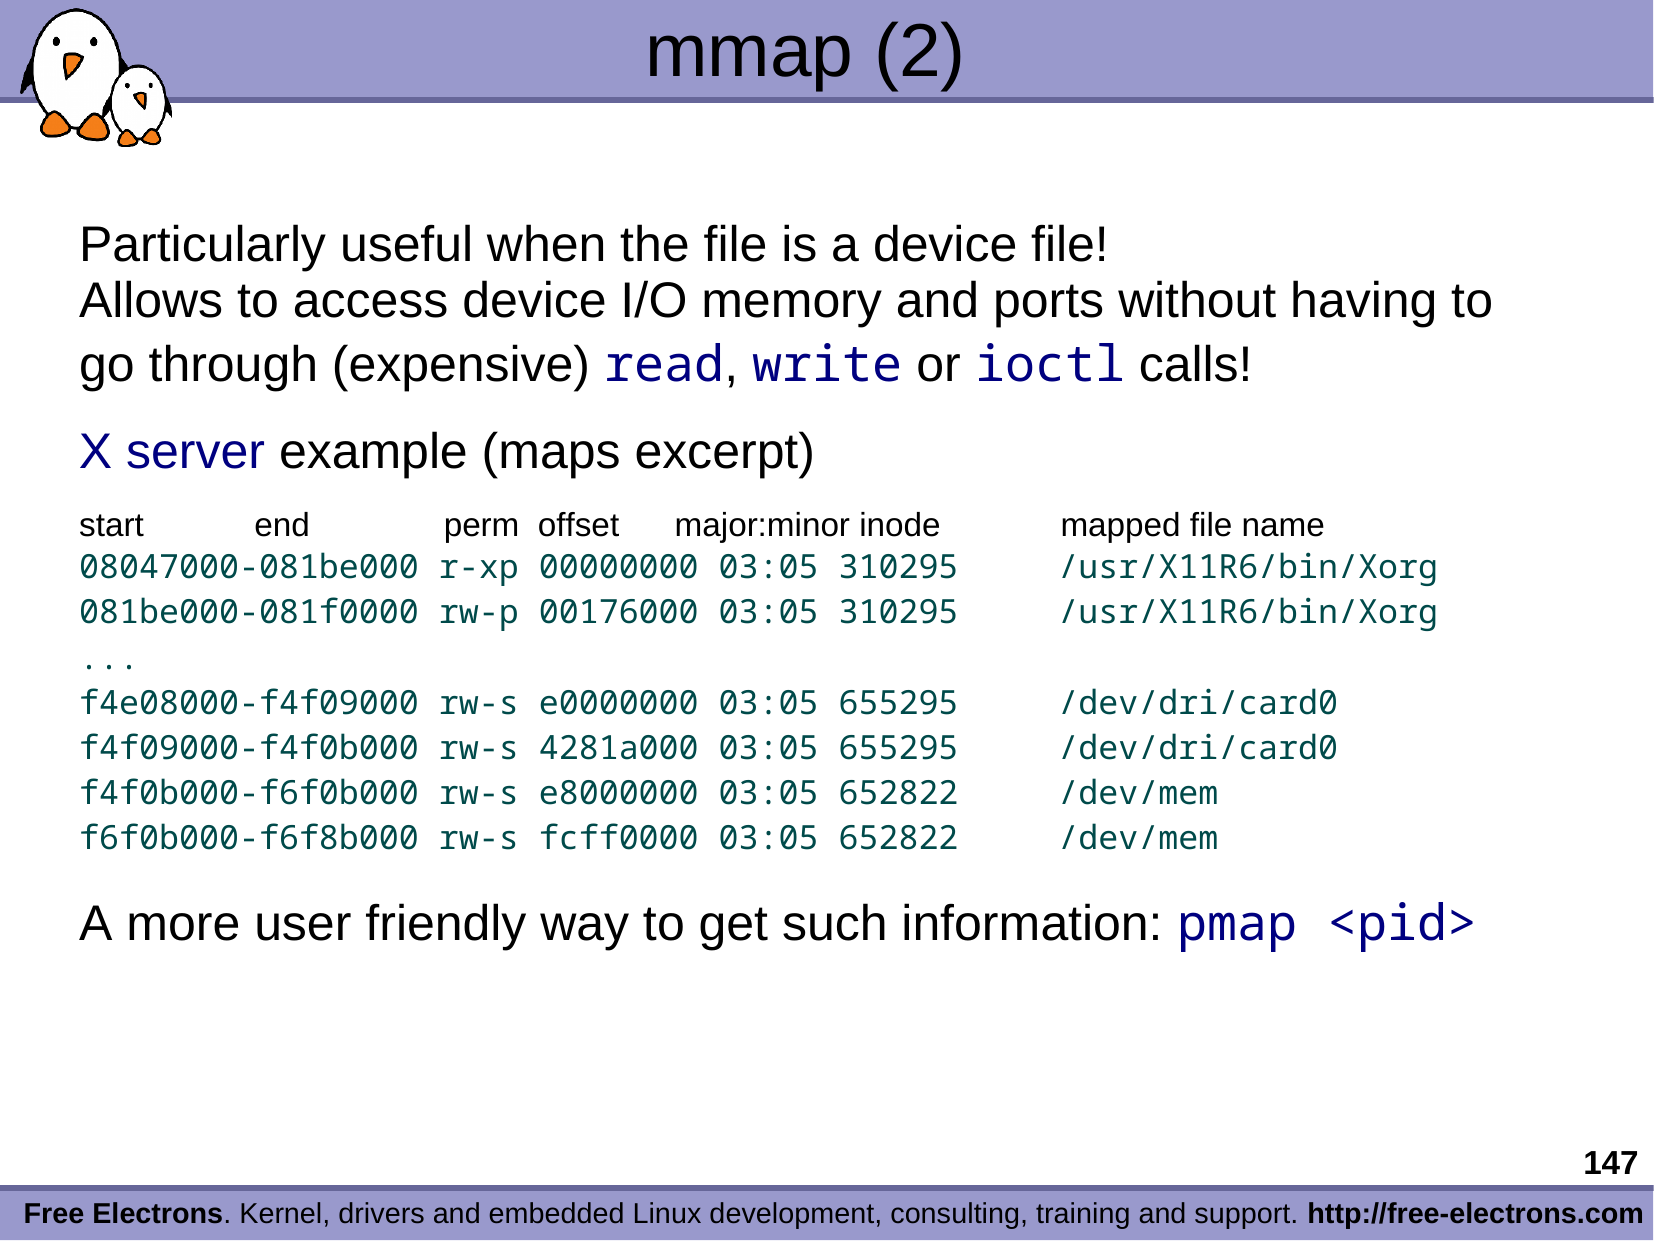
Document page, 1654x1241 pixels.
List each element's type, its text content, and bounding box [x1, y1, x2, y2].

title mmap (2) [60, 0, 1551, 102]
picture [20, 8, 172, 147]
list Particularly useful when the file is a device file! Allows to access device I/O memory and ports without having to go through (expensive) read, write or ioctl calls! X server example (maps excerpt) start end perm offset major:minor inode mapped file name 08047000-081be000 r-xp 00000000 03:05 310295 /usr/X11R6/bin/Xorg 081be000-081f0000 rw-p 00176000 03:05 310295 /usr/X11R6/bin/Xorg ... f4e08000-f4f09000 rw-s e0000000 03:05 655295 /dev/dri/card0 f4f09000-f4f0b000 rw-s 4281a000 03:05 655295 /dev/dri/card0 f4f0b000-f6f0b000 rw-s e8000000 03:05 652822 /dev/mem f6f0b000-f6f8b000 rw-s fcff0000 03:05 652822 /dev/mem A more user friendly way to get such information: pmap <pid> [61, 216, 1552, 1075]
